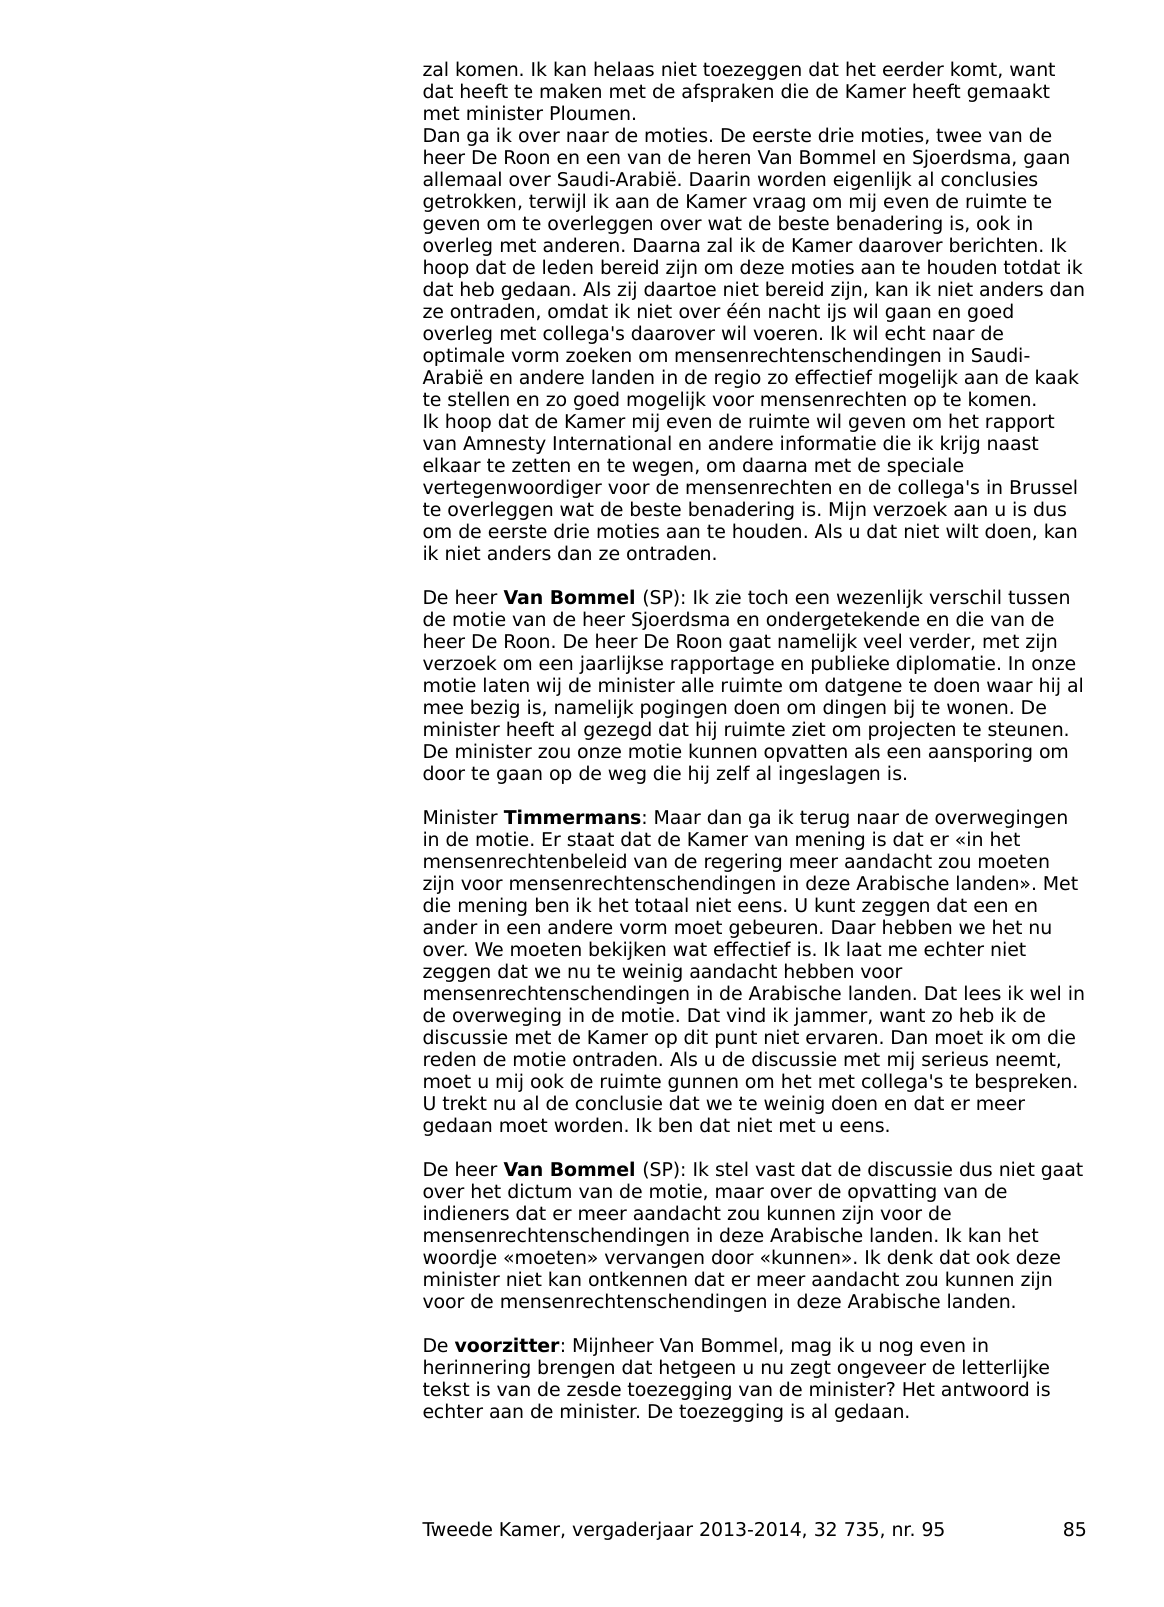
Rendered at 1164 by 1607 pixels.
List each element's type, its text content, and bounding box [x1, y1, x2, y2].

text De heer Van Bommel (SP): Ik zie toch een wezenlijk verschil tussen de motie van de heer Sjoerdsma en ondergetekende en die van de heer De Roon. De heer De Roon gaat namelijk veel verder, met zijn verzoek om een jaarlijkse rapportage en publieke diplomatie. In onze motie laten wij de minister alle ruimte om datgene te doen waar hij al mee bezig is, namelijk pogingen doen om dingen bij te wonen. De minister heeft al gezegd dat hij ruimte ziet om projecten te steunen. De minister zou onze motie kunnen opvatten als een aansporing om door te gaan op de weg die hij zelf al ingeslagen is. [422, 587, 1087, 784]
text Minister Timmermans: Maar dan ga ik terug naar de overwegingen in de motie. Er staat dat de Kamer van mening is dat er «in het mensenrechtenbeleid van de regering meer aandacht zou moeten zijn voor mensenrechtenschendingen in deze Arabische landen». Met die mening ben ik het totaal niet eens. U kunt zeggen dat een en ander in een andere vorm moet gebeuren. Daar hebben we het nu over. We moeten bekijken wat effectief is. Ik laat me echter niet zeggen dat we nu te weinig aandacht hebben voor mensenrechtenschendingen in de Arabische landen. Dat lees ik wel in de overweging in de motie. Dat vind ik jammer, want zo heb ik de discussie met de Kamer op dit punt niet ervaren. Dan moet ik om die reden de motie ontraden. Als u de discussie met mij serieus neemt, moet u mij ook de ruimte gunnen om het met collega's te bespreken. U trekt nu al de conclusie dat we te weinig doen en dat er meer gedaan moet worden. Ik ben dat niet met u eens. [422, 807, 1087, 1136]
text De heer Van Bommel (SP): Ik stel vast dat de discussie dus niet gaat over het dictum van de motie, maar over de opvatting van de indieners dat er meer aandacht zou kunnen zijn voor de mensenrechtenschendingen in deze Arabische landen. Ik kan het woordje «moeten» vervangen door «kunnen». Ik denk dat ook deze minister niet kan ontkennen dat er meer aandacht zou kunnen zijn voor de mensenrechtenschendingen in deze Arabische landen. [422, 1159, 1087, 1312]
text zal komen. Ik kan helaas niet toezeggen dat het eerder komt, want dat heeft te maken met de afspraken die de Kamer heeft gemaakt met minister Ploumen. [422, 59, 1087, 125]
text Dan ga ik over naar de moties. De eerste drie moties, twee van de heer De Roon en een van de heren Van Bommel en Sjoerdsma, gaan allemaal over Saudi-Arabië. Daarin worden eigenlijk al conclusies getrokken, terwijl ik aan de Kamer vraag om mij even de ruimte te geven om te overleggen over wat de beste benadering is, ook in overleg met anderen. Daarna zal ik de Kamer daarover berichten. Ik hoop dat de leden bereid zijn om deze moties aan te houden totdat ik dat heb gedaan. Als zij daartoe niet bereid zijn, kan ik niet anders dan ze ontraden, omdat ik niet over één nacht ijs wil gaan en goed overleg met collega's daarover wil voeren. Ik wil echt naar de optimale vorm zoeken om mensenrechtenschendingen in Saudi-Arabië en andere landen in de regio zo effectief mogelijk aan de kaak te stellen en zo goed mogelijk voor mensenrechten op te komen. [422, 125, 1087, 411]
text Ik hoop dat de Kamer mij even de ruimte wil geven om het rapport van Amnesty International en andere informatie die ik krijg naast elkaar te zetten en te wegen, om daarna met de speciale vertegenwoordiger voor de mensenrechten en de collega's in Brussel te overleggen wat de beste benadering is. Mijn verzoek aan u is dus om de eerste drie moties aan te houden. Als u dat niet wilt doen, kan ik niet anders dan ze ontraden. [422, 411, 1087, 564]
text De voorzitter: Mijnheer Van Bommel, mag ik u nog even in herinnering brengen dat hetgeen u nu zegt ongeveer de letterlijke tekst is van de zesde toezegging van de minister? Het antwoord is echter aan de minister. De toezegging is al gedaan. [422, 1335, 1087, 1423]
